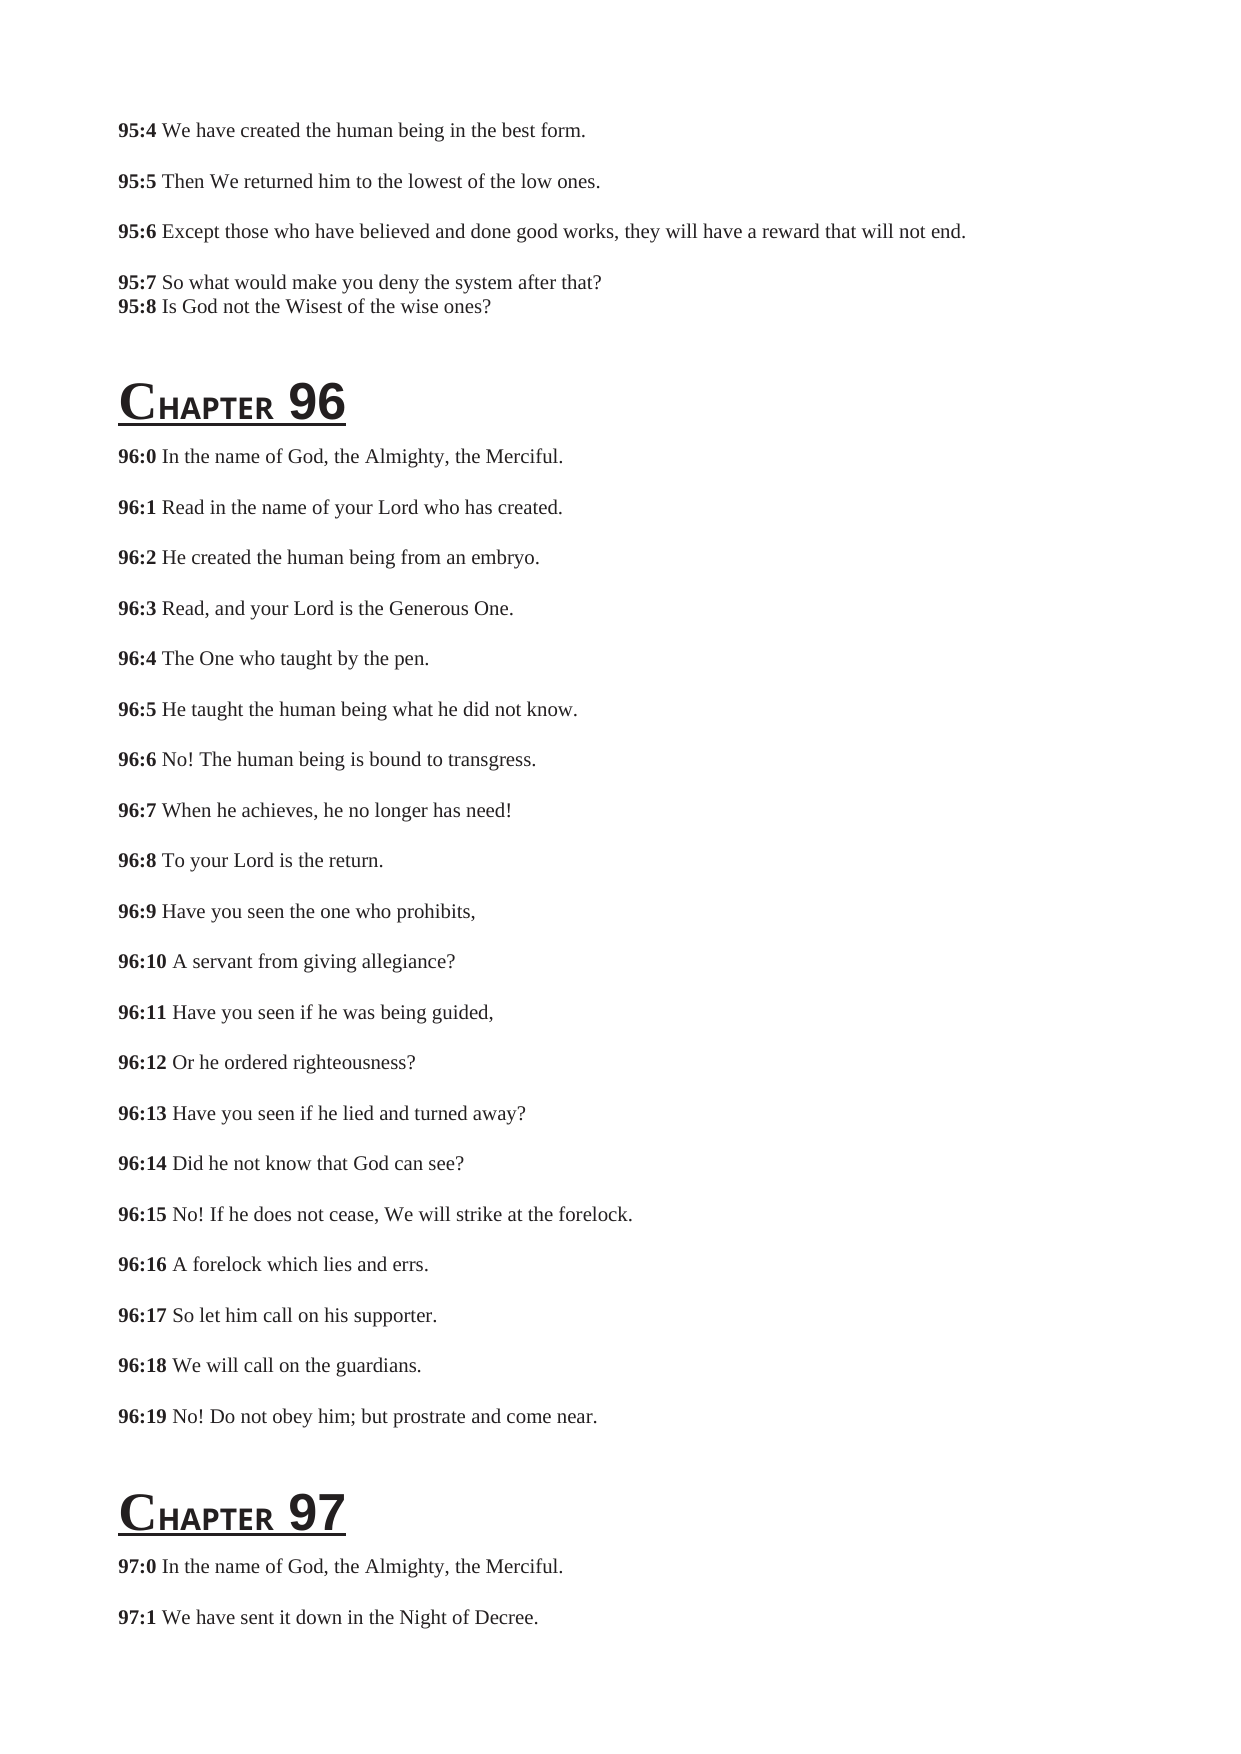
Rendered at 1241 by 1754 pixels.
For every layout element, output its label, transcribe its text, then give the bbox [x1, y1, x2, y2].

text 96:16 A forelock which lies and errs. [118, 1252, 1122, 1276]
text 96:2 He created the human being from an embryo. [118, 545, 1122, 569]
text 96:12 Or he ordered righteousness? [118, 1050, 1122, 1074]
text 96:0 In the name of God, the Almighty, the Merciful. [118, 444, 1122, 468]
text 96:8 To your Lord is the return. [118, 848, 1122, 872]
text 96:9 Have you seen the one who prohibits, [118, 899, 1122, 923]
text 96:17 So let him call on his supporter. [118, 1303, 1122, 1327]
text 97:0 In the name of God, the Almighty, the Merciful. [118, 1554, 1122, 1578]
text 96:1 Read in the name of your Lord who has created. [118, 494, 1122, 519]
text 96:19 No! Do not obey him; but prostrate and come near. [118, 1404, 1122, 1428]
text 96:18 We will call on the guardians. [118, 1353, 1122, 1377]
text 96:11 Have you seen if he was being guided, [118, 1000, 1122, 1024]
text 96:7 When he achieves, he no longer has need! [118, 798, 1122, 822]
subtitle Chapter 97 [118, 1479, 1122, 1542]
text 96:4 The One who taught by the pen. [118, 646, 1122, 670]
text 96:10 A servant from giving allegiance? [118, 949, 1122, 973]
subtitle Chapter 96 [118, 369, 1122, 432]
text 95:7 So what would make you deny the system after that? [118, 270, 1122, 294]
text 95:5 Then We returned him to the lowest of the low ones. [118, 169, 1122, 193]
text 95:4 We have created the human being in the best form. [118, 118, 1122, 142]
text 97:1 We have sent it down in the Night of Decree. [118, 1605, 1122, 1629]
text 96:3 Read, and your Lord is the Generous One. [118, 596, 1122, 620]
text 95:6 Except those who have believed and done good works, they will have a reward that will not end. [118, 219, 1122, 243]
text 96:13 Have you seen if he lied and turned away? [118, 1101, 1122, 1125]
text 96:14 Did he not know that God can see? [118, 1151, 1122, 1175]
text 96:15 No! If he does not cease, We will strike at the forelock. [118, 1202, 1122, 1226]
text 96:5 He taught the human being what he did not know. [118, 697, 1122, 721]
text 96:6 No! The human being is bound to transgress. [118, 747, 1122, 771]
text 95:8 Is God not the Wisest of the wise ones? [118, 294, 1122, 318]
